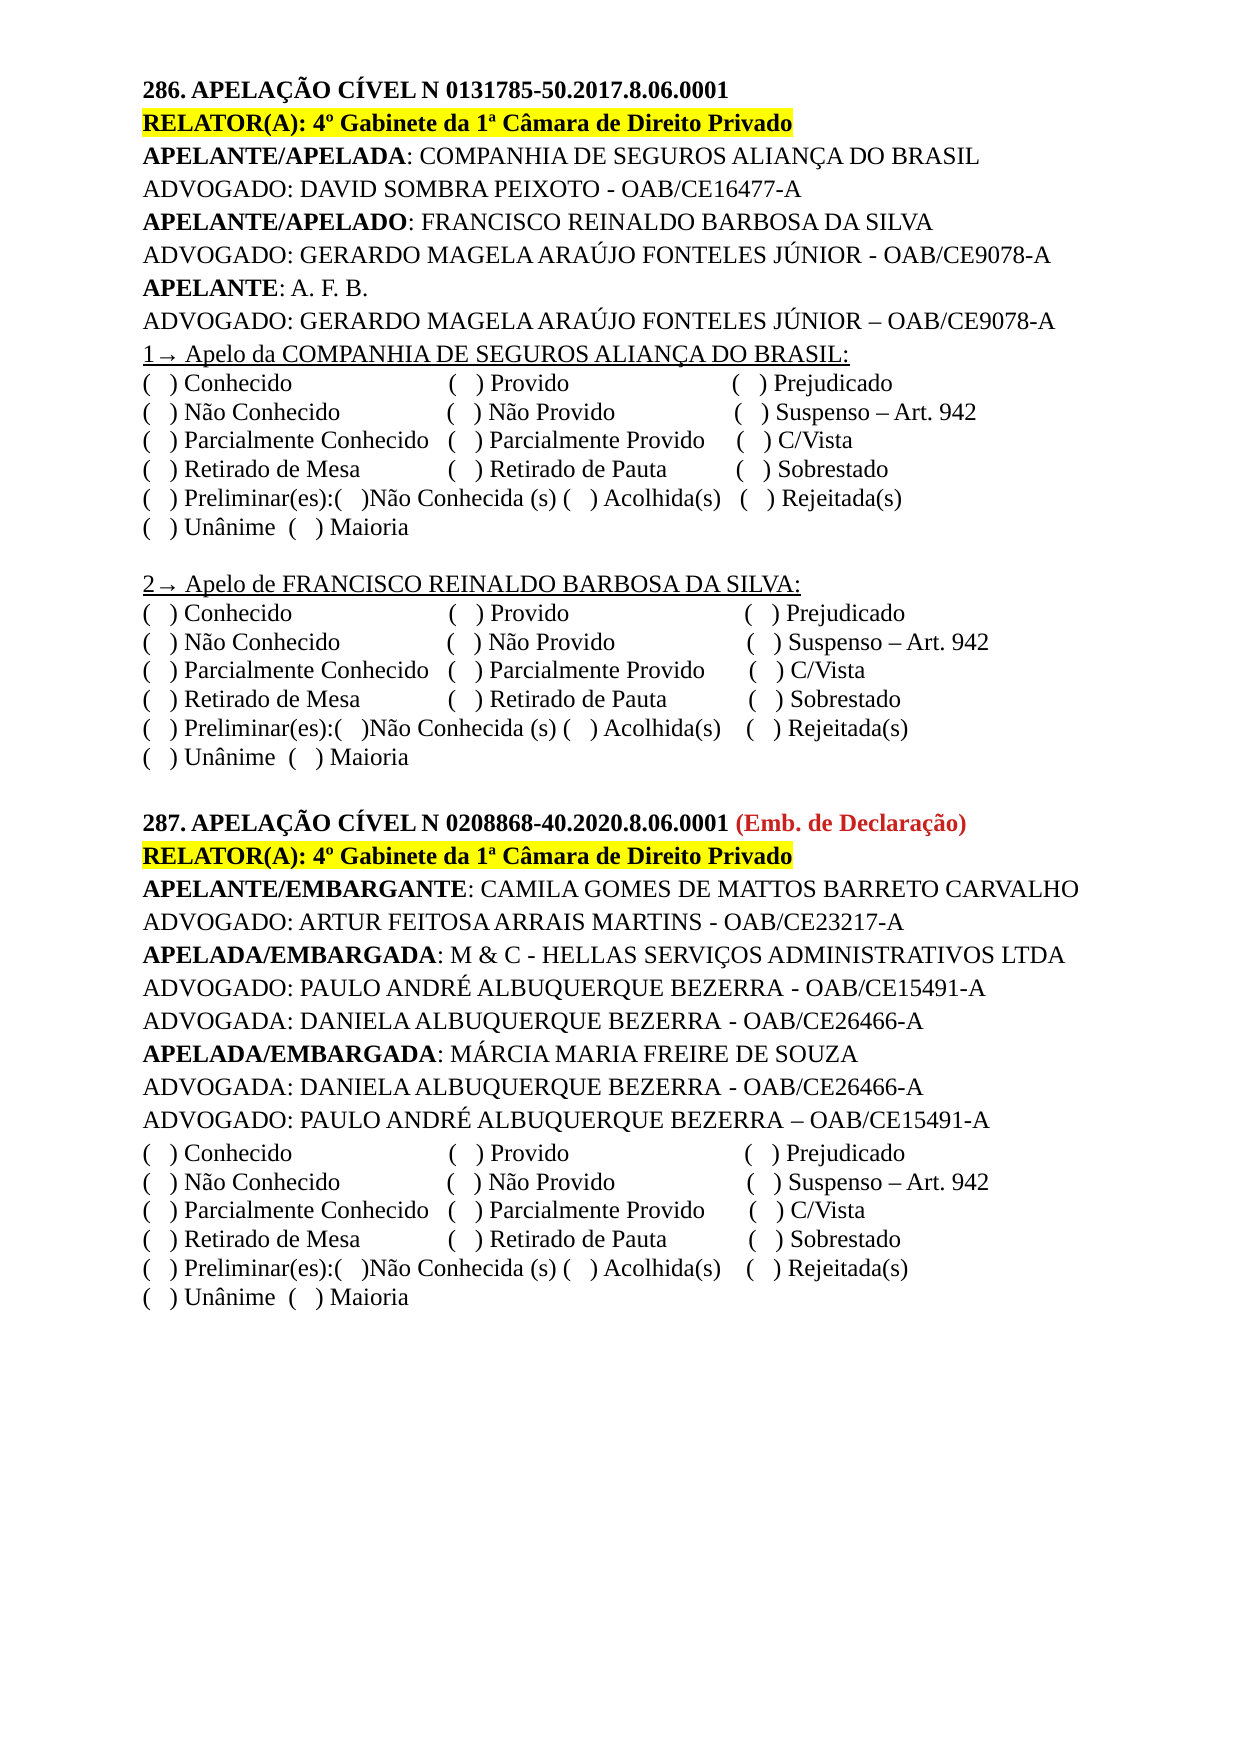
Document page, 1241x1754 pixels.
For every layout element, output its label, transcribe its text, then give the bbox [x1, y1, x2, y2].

text ( ) Parcialmente Conhecido ( ) Parcialmente Provido ( ) C/Vista [142, 1195, 1158, 1224]
text ( ) Retirado de Mesa ( ) Retirado de Pauta ( ) Sobrestado [142, 1224, 1158, 1253]
text 286. APELAÇÃO CÍVEL N 0131785-50.2017.8.06.0001 RELATOR(A): 4º Gabinete da 1ª Câmara de Direito Privado APELANTE/APELADA: COMPANHIA DE SEGUROS ALIANÇA DO BRASIL ADVOGADO: DAVID SOMBRA PEIXOTO - OAB/CE16477-A APELANTE/APELADO: FRANCISCO REINALDO BARBOSA DA SILVA ADVOGADO: GERARDO MAGELA ARAÚJO FONTELES JÚNIOR - OAB/CE9078-A APELANTE: A. F. B. ADVOGADO: GERARDO MAGELA ARAÚJO FONTELES JÚNIOR – OAB/CE9078-A [142, 75, 1141, 335]
text ( ) Retirado de Mesa ( ) Retirado de Pauta ( ) Sobrestado [142, 684, 1158, 713]
text ( ) Unânime ( ) Maioria 287. APELAÇÃO CÍVEL N 0208868-40.2020.8.06.0001 (Emb. de Declaração) RELATOR(A): 4º Gabinete da 1ª Câmara de Direito Privado APELANTE/EMBARGANTE: CAMILA GOMES DE MATTOS BARRETO CARVALHO ADVOGADO: ARTUR FEITOSA ARRAIS MARTINS - OAB/CE23217-A APELADA/EMBARGADA: M & C - HELLAS SERVIÇOS ADMINISTRATIVOS LTDA ADVOGADO: PAULO ANDRÉ ALBUQUERQUE BEZERRA - OAB/CE15491-A ADVOGADA: DANIELA ALBUQUERQUE BEZERRA - OAB/CE26466-A APELADA/EMBARGADA: MÁRCIA MARIA FREIRE DE SOUZA ADVOGADA: DANIELA ALBUQUERQUE BEZERRA - OAB/CE26466-A ADVOGADO: PAULO ANDRÉ ALBUQUERQUE BEZERRA – OAB/CE15491-A [142, 742, 1141, 1134]
text ( ) Parcialmente Conhecido ( ) Parcialmente Provido ( ) C/Vista [142, 655, 1158, 684]
text ( ) Conhecido ( ) Provido ( ) Prejudicado [142, 368, 1141, 397]
text 2→ Apelo de FRANCISCO REINALDO BARBOSA DA SILVA: [142, 569, 1141, 598]
text ( ) Parcialmente Conhecido ( ) Parcialmente Provido ( ) C/Vista [142, 425, 1158, 454]
text ( ) Unânime ( ) Maioria [142, 512, 1158, 540]
text ( ) Conhecido ( ) Provido ( ) Prejudicado [142, 1138, 1141, 1167]
text ( ) Não Conhecido ( ) Não Provido ( ) Suspenso – Art. 942 [142, 627, 1158, 655]
text ( ) Preliminar(es):( )Não Conhecida (s) ( ) Acolhida(s) ( ) Rejeitada(s) [142, 483, 1158, 512]
text ( ) Retirado de Mesa ( ) Retirado de Pauta ( ) Sobrestado [142, 454, 1158, 483]
text ( ) Conhecido ( ) Provido ( ) Prejudicado [142, 598, 1141, 627]
text ( ) Preliminar(es):( )Não Conhecida (s) ( ) Acolhida(s) ( ) Rejeitada(s) [142, 713, 1158, 742]
text ( ) Preliminar(es):( )Não Conhecida (s) ( ) Acolhida(s) ( ) Rejeitada(s) [142, 1253, 1158, 1282]
text 1→ Apelo da COMPANHIA DE SEGUROS ALIANÇA DO BRASIL: [142, 339, 1141, 368]
text ( ) Não Conhecido ( ) Não Provido ( ) Suspenso – Art. 942 [142, 397, 1158, 425]
text ( ) Unânime ( ) Maioria [142, 1282, 1141, 1376]
text ( ) Não Conhecido ( ) Não Provido ( ) Suspenso – Art. 942 [142, 1167, 1158, 1195]
